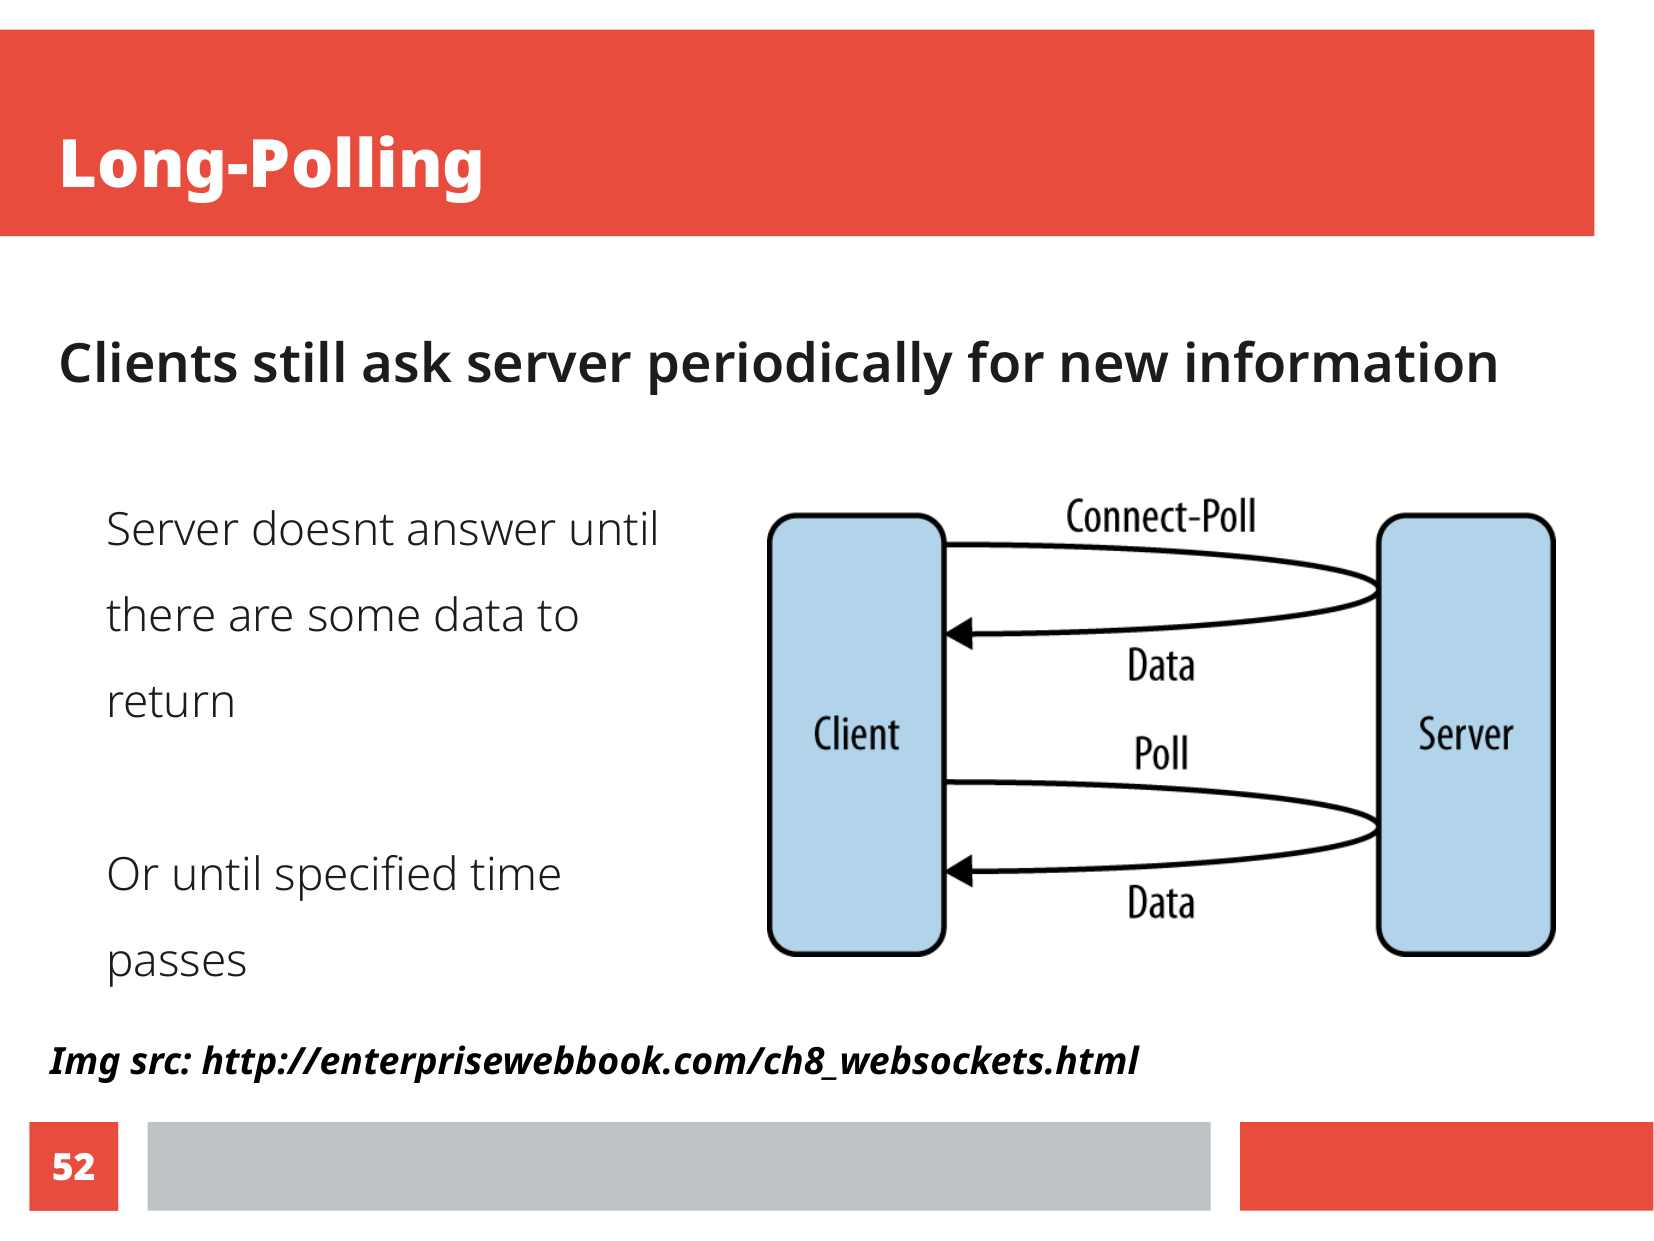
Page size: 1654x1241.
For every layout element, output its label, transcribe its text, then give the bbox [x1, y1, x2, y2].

text_box Img src: http://enterprisewebbook.com/ch8_websockets.html [35, 1027, 1595, 1086]
title Long-Polling [59, 59, 1595, 207]
list Clients still ask server periodically for new information Server doesnt answer until there are some data to return Or until specified time passes [59, 324, 1565, 1027]
picture [767, 491, 1556, 957]
